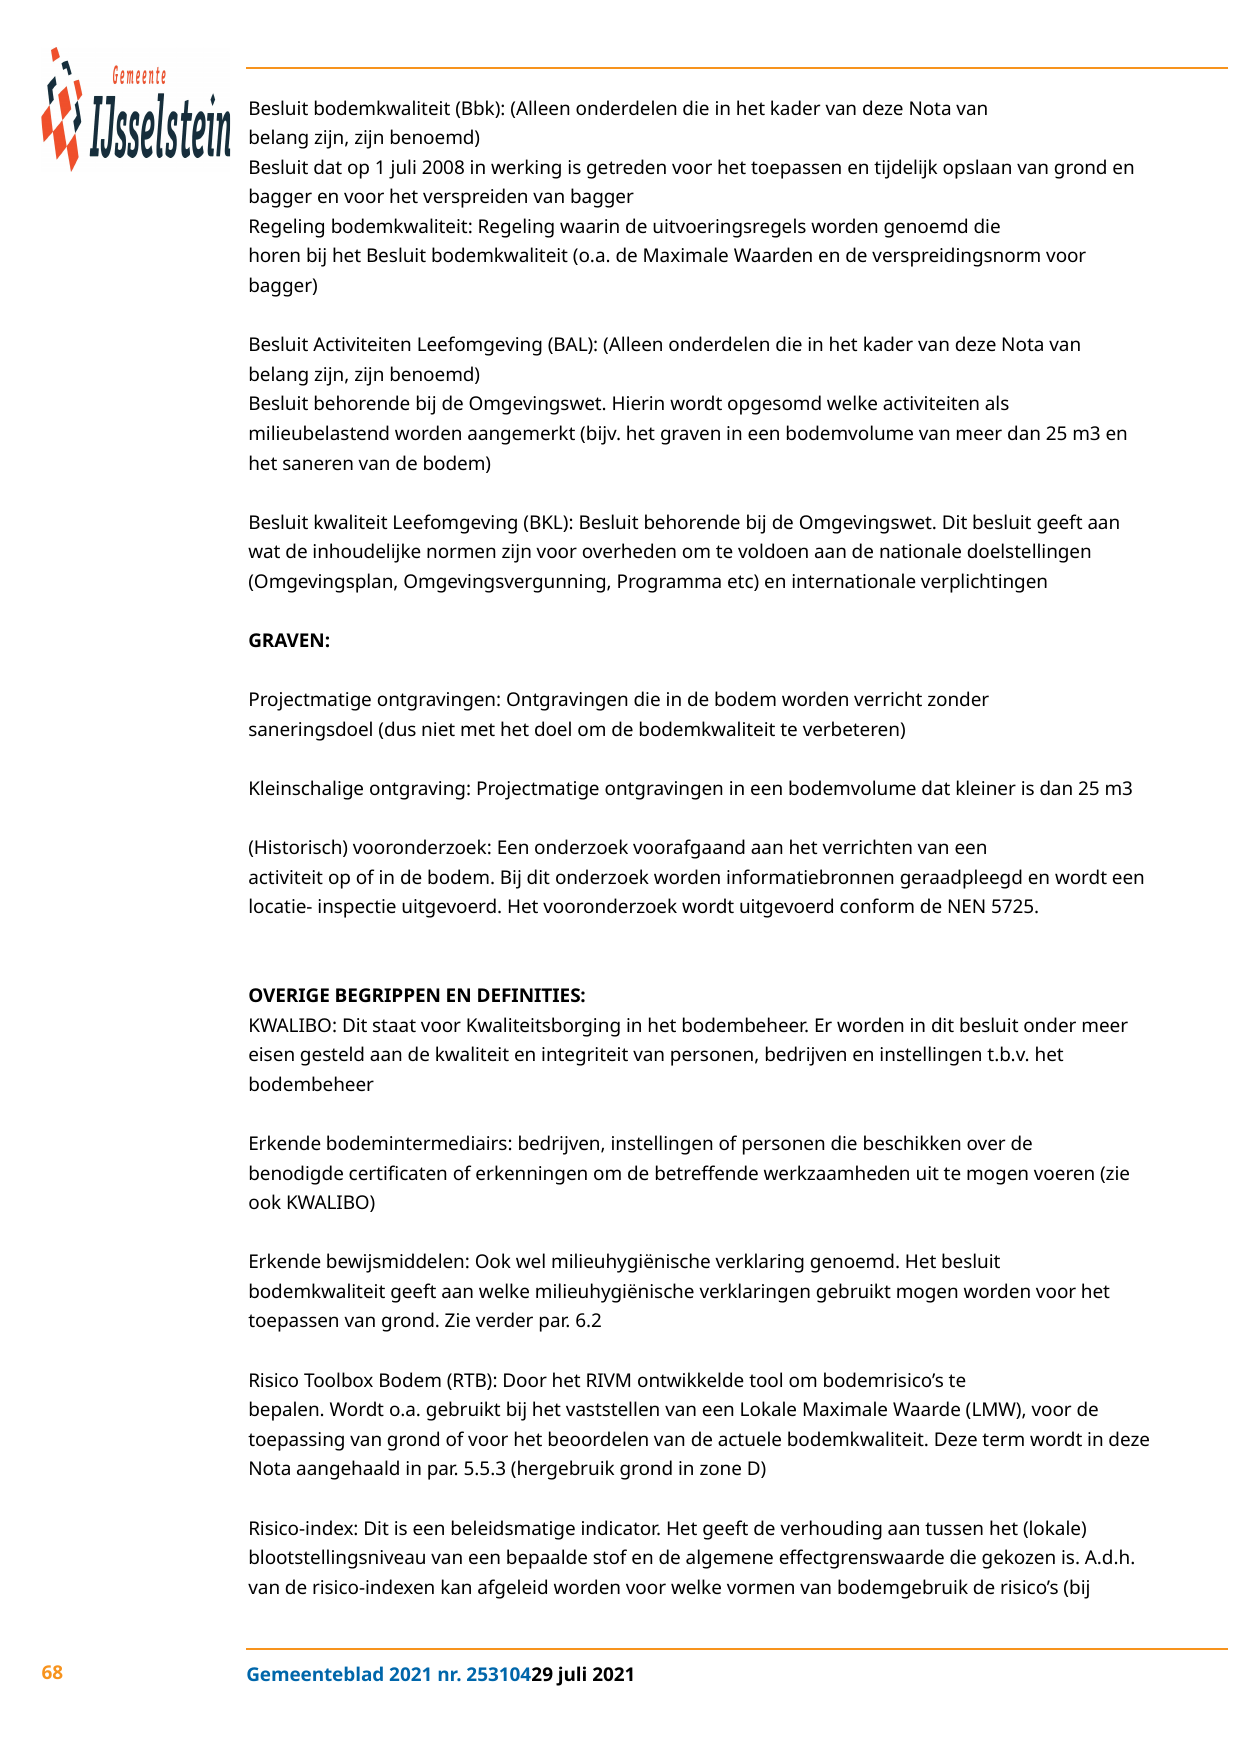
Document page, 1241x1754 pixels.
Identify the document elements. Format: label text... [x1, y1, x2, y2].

text Regeling bodemkwaliteit: Regeling waarin de uitvoeringsregels worden genoemd die [248, 213, 1152, 239]
text Erkende bodemintermediairs: bedrijven, instellingen of personen die beschikken over de [248, 1130, 1152, 1156]
text activiteit op of in de bodem. Bij dit onderzoek worden informatiebronnen geraadpleegd en wordt een locatie- inspectie uitgevoerd. Het vooronderzoek wordt uitgevoerd conform de NEN 5725. [248, 864, 1152, 919]
text Besluit behorende bij de Omgevingswet. Hierin wordt opgesomd welke activiteiten als milieubelastend worden aangemerkt (bijv. het graven in een bodemvolume van meer dan 25 m3 en het saneren van de bodem) [248, 391, 1152, 476]
text GRAVEN: [248, 627, 1152, 653]
text Besluit Activiteiten Leefomgeving (BAL): (Alleen onderdelen die in het kader van deze Nota van [248, 331, 1152, 357]
text Besluit bodemkwaliteit (Bbk): (Alleen onderdelen die in het kader van deze Nota van [248, 95, 1152, 121]
picture [41, 47, 231, 172]
text Risico Toolbox Bodem (RTB): Door het RIVM ontwikkelde tool om bodemrisico’s te [248, 1367, 1152, 1393]
text horen bij het Besluit bodemkwaliteit (o.a. de Maximale Waarden en de verspreidingsnorm voor bagger) [248, 243, 1152, 298]
text Kleinschalige ontgraving: Projectmatige ontgravingen in een bodemvolume dat kleiner is dan 25 m3 [248, 775, 1152, 801]
text OVERIGE BEGRIPPEN EN DEFINITIES: [248, 982, 1152, 1008]
text bodemkwaliteit geeft aan welke milieuhygiënische verklaringen gebruikt mogen worden voor het toepassen van grond. Zie verder par. 6.2 [248, 1278, 1152, 1333]
text benodigde certificaten of erkenningen om de betreffende werkzaamheden uit te mogen voeren (zie ook KWALIBO) [248, 1160, 1152, 1215]
text Erkende bewijsmiddelen: Ook wel milieuhygiënische verklaring genoemd. Het besluit [248, 1248, 1152, 1274]
text Risico-index: Dit is een beleidsmatige indicator. Het geeft de verhouding aan tussen het (lokale) blootstellingsniveau van een bepaalde stof en de algemene effectgrenswaarde die gekozen is. A.d.h. van de risico-indexen kan afgeleid worden voor welke vormen van bodemgebruik de risico’s (bij [248, 1515, 1152, 1600]
text saneringsdoel (dus niet met het doel om de bodemkwaliteit te verbeteren) [248, 716, 1152, 742]
text Projectmatige ontgravingen: Ontgravingen die in de bodem worden verricht zonder [248, 686, 1152, 712]
text (Historisch) vooronderzoek: Een onderzoek voorafgaand aan het verrichten van een [248, 834, 1152, 860]
text belang zijn, zijn benoemd) [248, 124, 1152, 150]
text KWALIBO: Dit staat voor Kwaliteitsborging in het bodembeheer. Er worden in dit besluit onder meer eisen gesteld aan de kwaliteit en integriteit van personen, bedrijven en instellingen t.b.v. het bodembeheer [248, 1012, 1152, 1097]
text Besluit kwaliteit Leefomgeving (BKL): Besluit behorende bij de Omgevingswet. Dit besluit geeft aan wat de inhoudelijke normen zijn voor overheden om te voldoen aan de nationale doelstellingen (Omgevingsplan, Omgevingsvergunning, Programma etc) en internationale verplichtingen [248, 509, 1152, 594]
text belang zijn, zijn benoemd) [248, 361, 1152, 387]
text bepalen. Wordt o.a. gebruikt bij het vaststellen van een Lokale Maximale Waarde (LMW), voor de toepassing van grond of voor het beoordelen van de actuele bodemkwaliteit. Deze term wordt in deze Nota aangehaald in par. 5.5.3 (hergebruik grond in zone D) [248, 1396, 1152, 1481]
text Besluit dat op 1 juli 2008 in werking is getreden voor het toepassen en tijdelijk opslaan van grond en bagger en voor het verspreiden van bagger [248, 154, 1152, 209]
